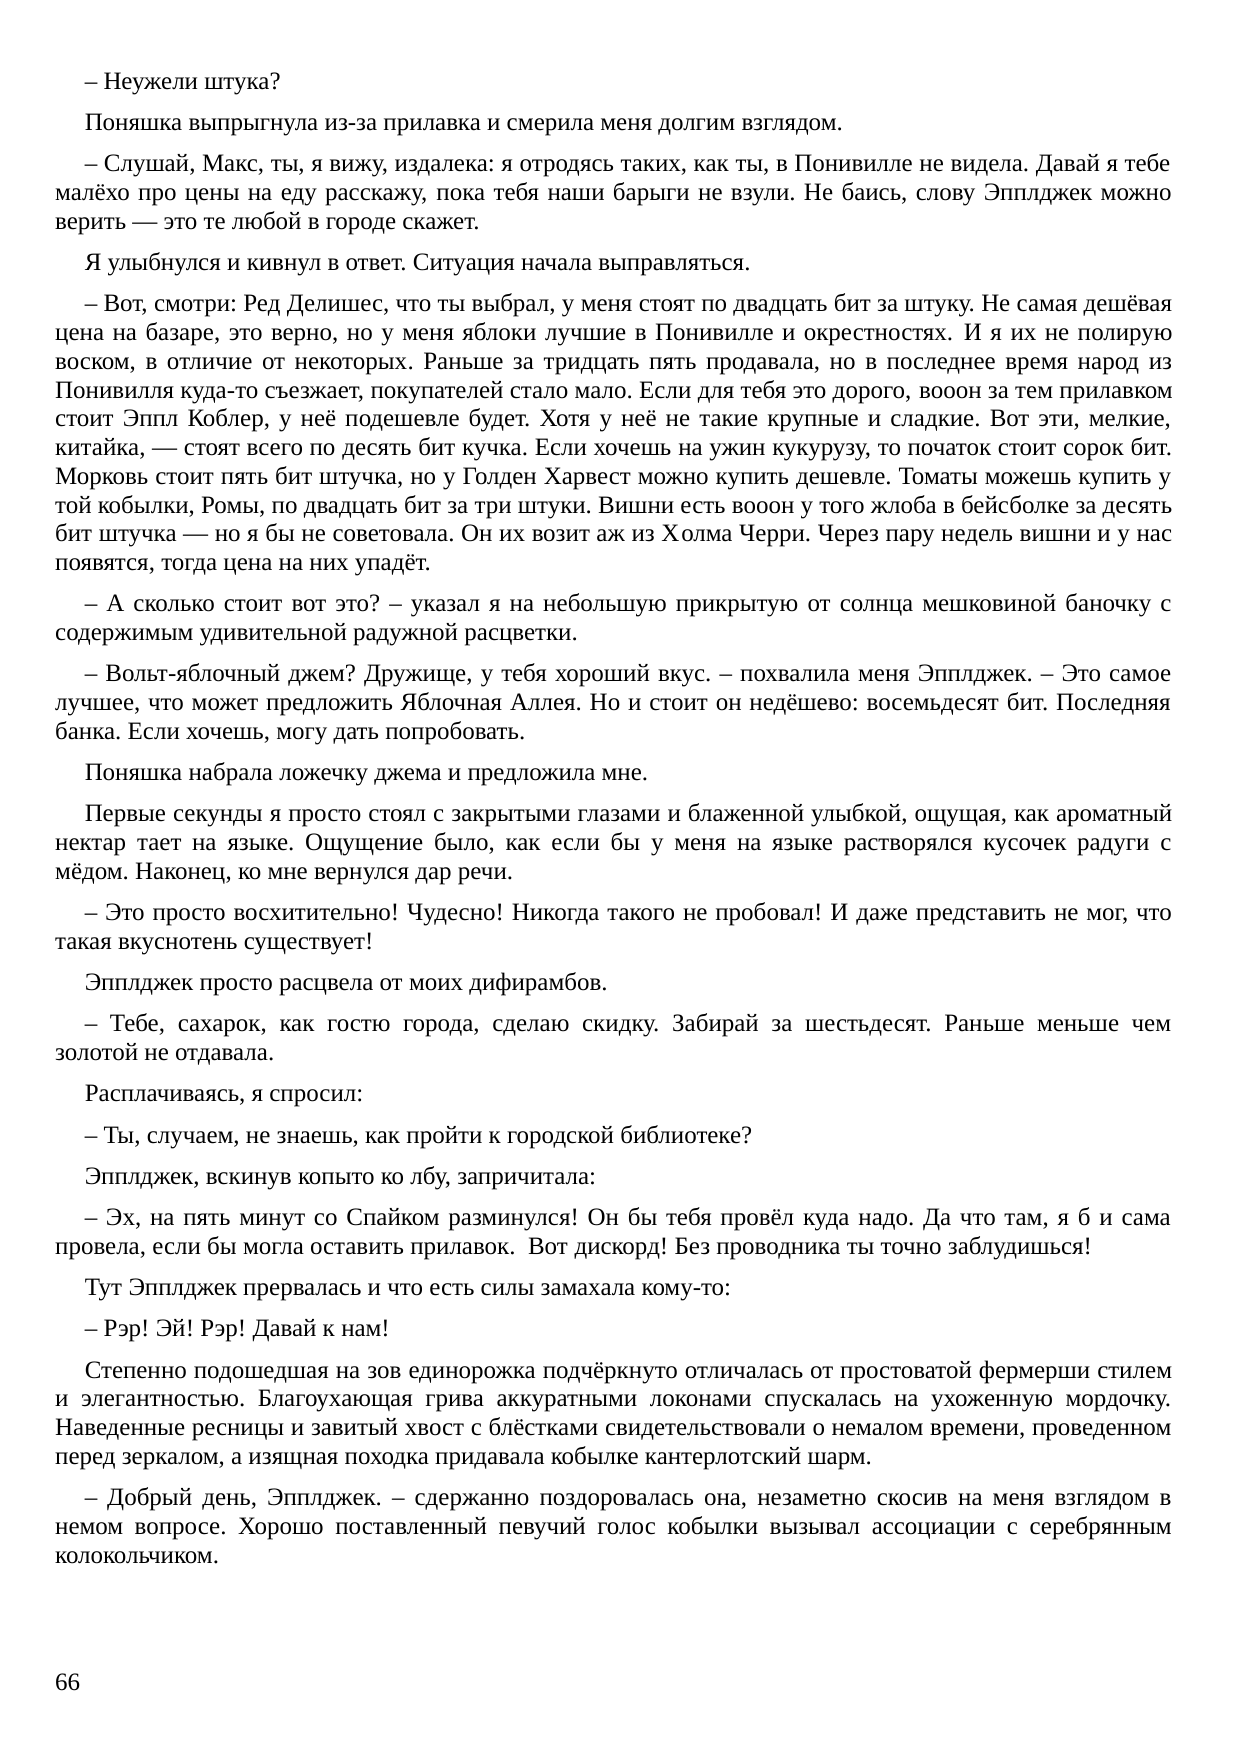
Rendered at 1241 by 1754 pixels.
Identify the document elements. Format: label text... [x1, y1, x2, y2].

text – Эх, на пять минут со Спайком разминулся! Он бы тебя провёл куда надо. Да что там, я б и сама провела, если бы могла оставить прилавок. Вот дискорд! Без проводника ты точно заблудишься! [55, 1202, 1173, 1260]
text Поняшка набрала ложечку джема и предложила мне. [55, 757, 1173, 786]
text Эпплджек просто расцвела от моих дифирамбов. [55, 967, 1173, 996]
text – Рэр! Эй! Рэр! Давай к нам! [55, 1313, 1173, 1342]
text – Тебе, сахарок, как гостю города, сделаю скидку. Забирай за шестьдесят. Раньше меньше чем золотой не отдавала. [55, 1008, 1173, 1066]
text Степенно подошедшая на зов единорожка подчёркнуто отличалась от простоватой фермерши стилем и элегантностью. Благоухающая грива аккуратными локонами спускалась на ухоженную мордочку. Наведенные ресницы и завитый хвост с блёстками свидетельствовали о немалом времени, проведенном перед зеркалом, а изящная походка придавала кобылке кантерлотский шарм. [55, 1355, 1173, 1470]
text – Это просто восхитительно! Чудесно! Никогда такого не пробовал! И даже представить не мог, что такая вкуснотень существует! [55, 897, 1173, 955]
text – А сколько стоит вот это? – указал я на небольшую прикрытую от солнца мешковиной баночку с содержимым удивительной радужной расцветки. [55, 588, 1173, 646]
text Первые секунды я просто стоял с закрытыми глазами и блаженной улыбкой, ощущая, как ароматный нектар тает на языке. Ощущение было, как если бы у меня на языке растворялся кусочек радуги с мёдом. Наконец, ко мне вернулся дар речи. [55, 798, 1173, 885]
text – Неужели штука? [55, 66, 1173, 95]
text – Вольт-яблочный джем? Дружище, у тебя хороший вкус. – похвалила меня Эпплджек. – Это самое лучшее, что может предложить Яблочная Аллея. Но и стоит он недёшево: восемьдесят бит. Последняя банка. Если хочешь, могу дать попробовать. [55, 658, 1173, 745]
text Поняшка выпрыгнула из-за прилавка и смерила меня долгим взглядом. [55, 107, 1173, 136]
text – Вот, смотри: Ред Делишес, что ты выбрал, у меня стоят по двадцать бит за штуку. Не самая дешёвая цена на базаре, это верно, но у меня яблоки лучшие в Понивилле и окрестностях. И я их не полирую воском, в отличие от некоторых. Раньше за тридцать пять продавала, но в последнее время народ из Понивилля куда-то съезжает, покупателей стало мало. Если для тебя это дорого, вооон за тем прилавком стоит Эппл Коблер, у неё подешевле будет. Хотя у неё не такие крупные и сладкие. Вот эти, мелкие, китайка, — стоят всего по десять бит кучка. Если хочешь на ужин кукурузу, то початок стоит сорок бит. Морковь стоит пять бит штучка, но у Голден Харвест можно купить дешевле. Томаты можешь купить у той кобылки, Ромы, по двадцать бит за три штуки. Вишни есть вооон у того жлоба в бейсболке за десять бит штучка — но я бы не советовала. Он их возит аж из Холма Черри. Через пару недель вишни и у нас появятся, тогда цена на них упадёт. [55, 288, 1173, 576]
text Я улыбнулся и кивнул в ответ. Ситуация начала выправляться. [55, 247, 1173, 276]
text Тут Эпплджек прервалась и что есть силы замахала кому-то: [55, 1272, 1173, 1301]
text – Добрый день, Эпплджек. – сдержанно поздоровалась она, незаметно скосив на меня взглядом в немом вопросе. Хорошо поставленный певучий голос кобылки вызывал ассоциации с серебрянным колокольчиком. [55, 1482, 1173, 1568]
text Расплачиваясь, я спросил: [55, 1078, 1173, 1107]
text – Ты, случаем, не знаешь, как пройти к городской библиотеке? [55, 1120, 1173, 1148]
text – Слушай, Макс, ты, я вижу, издалека: я отродясь таких, как ты, в Понивилле не видела. Давай я тебе малёхо про цены на еду расскажу, пока тебя наши барыги не взули. Не баись, слову Эпплджек можно верить — это те любой в городе скажет. [55, 148, 1173, 235]
text Эпплджек, вскинув копыто ко лбу, запричитала: [55, 1161, 1173, 1190]
